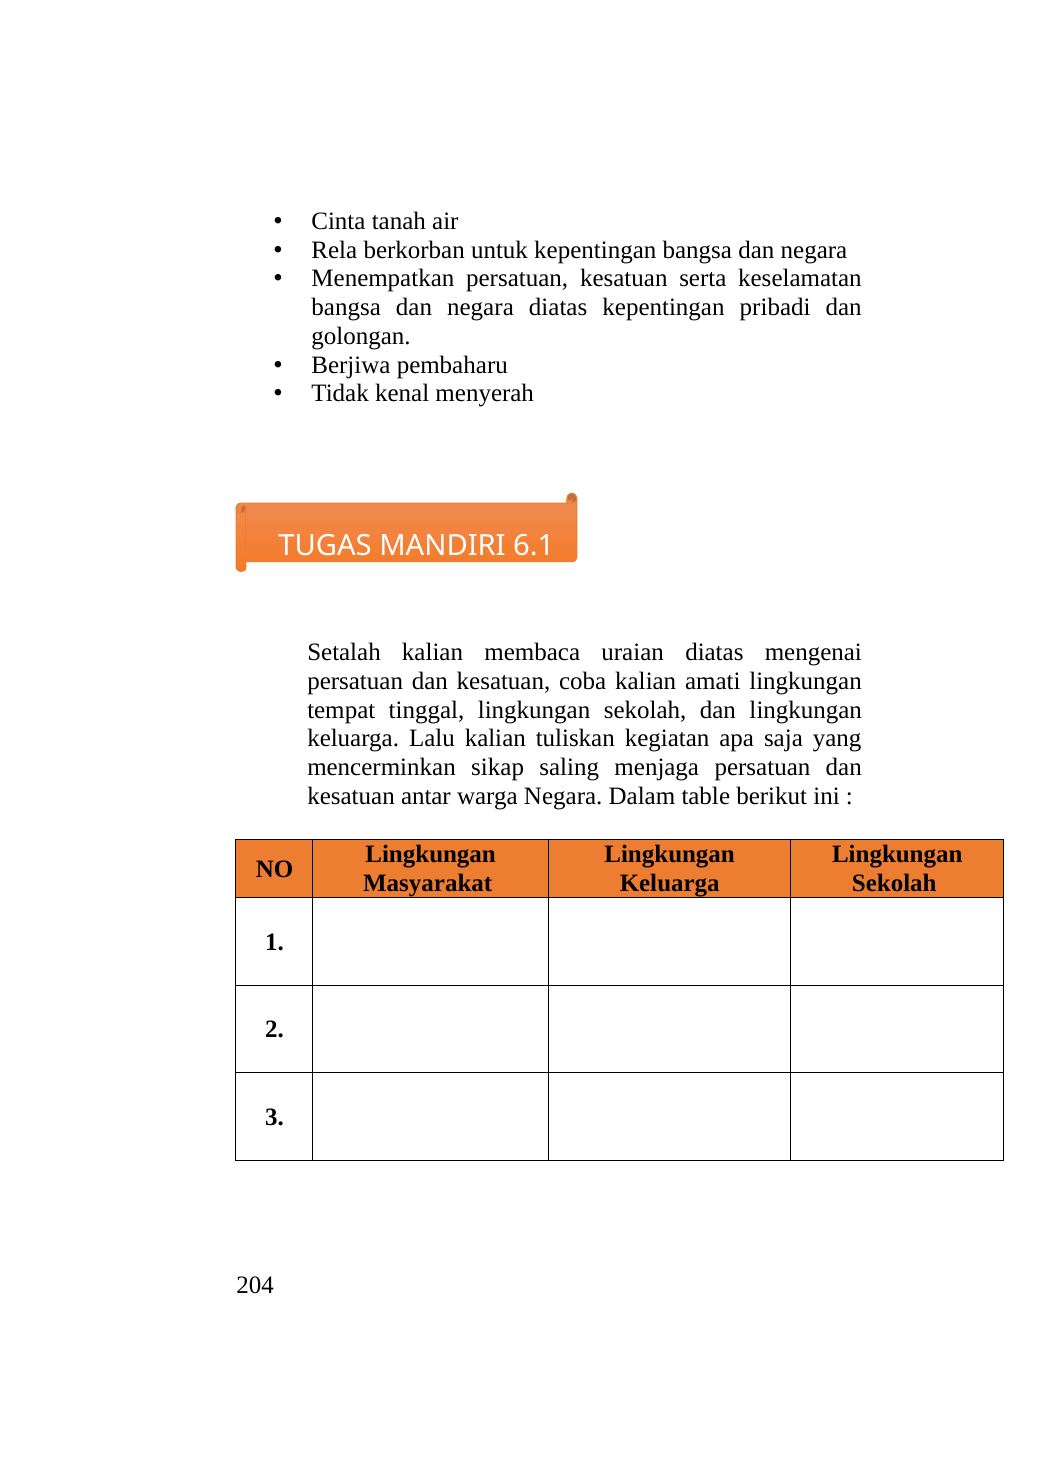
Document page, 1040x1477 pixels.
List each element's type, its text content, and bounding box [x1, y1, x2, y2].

table_cell [549, 986, 790, 1072]
list Rela berkorban untuk kepentingan bangsa dan negara [274, 235, 862, 263]
table_cell [791, 1073, 1003, 1160]
table_cell [791, 898, 1003, 984]
table_cell 1. [236, 898, 312, 984]
table_header Lingkungan Sekolah [791, 840, 1003, 897]
list Tidak kenal menyerah [274, 378, 862, 407]
list Berjiwa pembaharu [274, 350, 862, 378]
table_cell [549, 1073, 790, 1160]
list Cinta tanah air [274, 206, 862, 235]
text TUGAS MANDIRI 6.1 [262, 524, 570, 563]
table_cell [549, 898, 790, 984]
table_header Lingkungan Keluarga [549, 840, 790, 897]
text Setalah kalian membaca uraian diatas mengenai persatuan dan kesatuan, coba kalian amati lingkungan tempat tinggal, lingkungan sekolah, dan lingkungan keluarga. Lalu kalian tuliskan kegiatan apa saja yang mencerminkan sikap saling menjaga persatuan dan kesatuan antar warga Negara. Dalam table berikut ini : [307, 637, 862, 810]
table_cell [791, 986, 1003, 1072]
table_cell 2. [236, 986, 312, 1072]
table_cell 3. [236, 1073, 312, 1160]
list Menempatkan persatuan, kesatuan serta keselamatan bangsa dan negara diatas kepentingan pribadi dan golongan. [274, 263, 862, 350]
table_header NO [236, 840, 312, 897]
table_header Lingkungan Masyarakat [313, 840, 548, 897]
table_cell [313, 898, 548, 984]
table_cell [313, 1073, 548, 1160]
table_cell [313, 986, 548, 1072]
